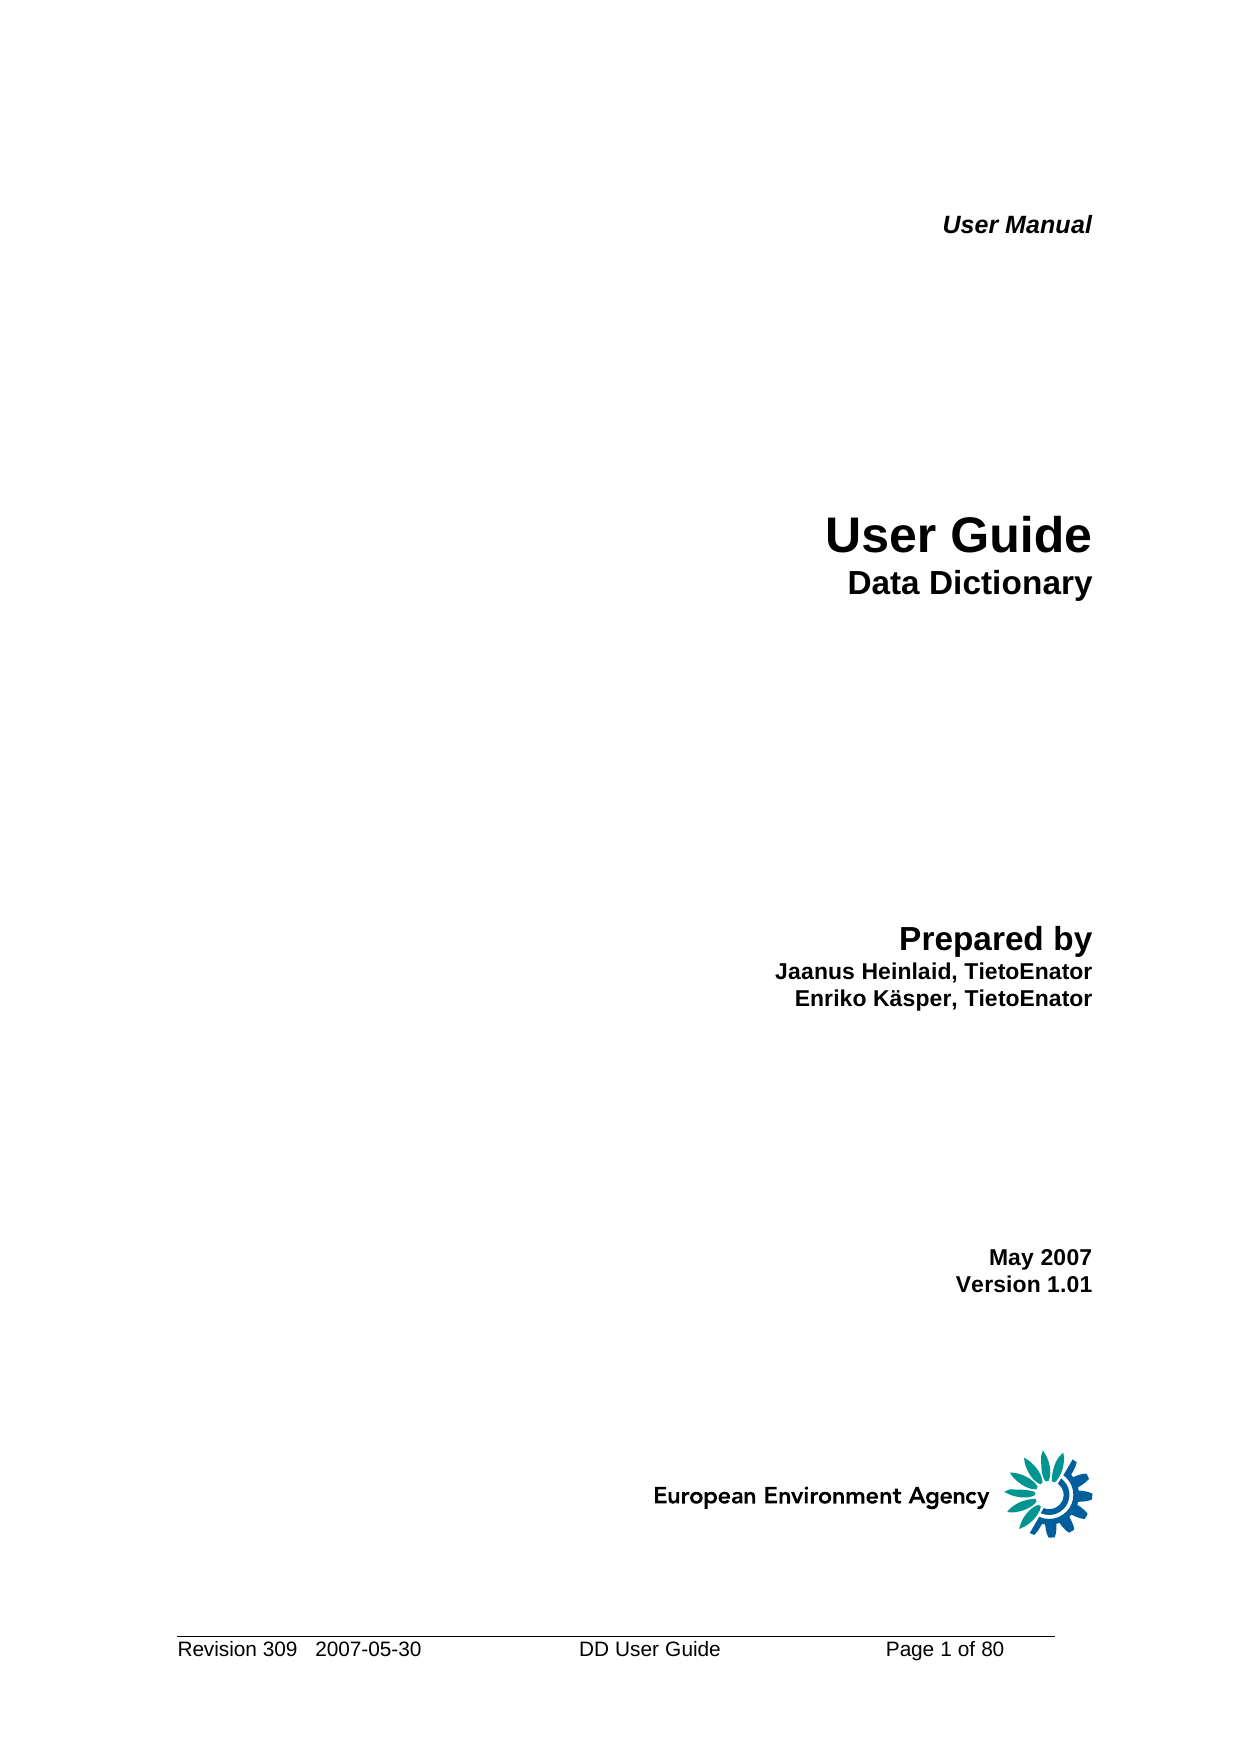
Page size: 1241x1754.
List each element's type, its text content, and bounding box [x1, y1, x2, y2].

title May 2007 [177, 1244, 1092, 1271]
title User Guide [177, 506, 1092, 563]
subtitle Prepared by [177, 919, 1092, 957]
title Jaanus Heinlaid, TietoEnator [177, 957, 1092, 984]
text User Manual [177, 210, 1092, 239]
title Enriko Käsper, TietoEnator [177, 984, 1092, 1012]
title Data Dictionary [177, 563, 1092, 602]
title Version 1.01 [177, 1271, 1092, 1298]
